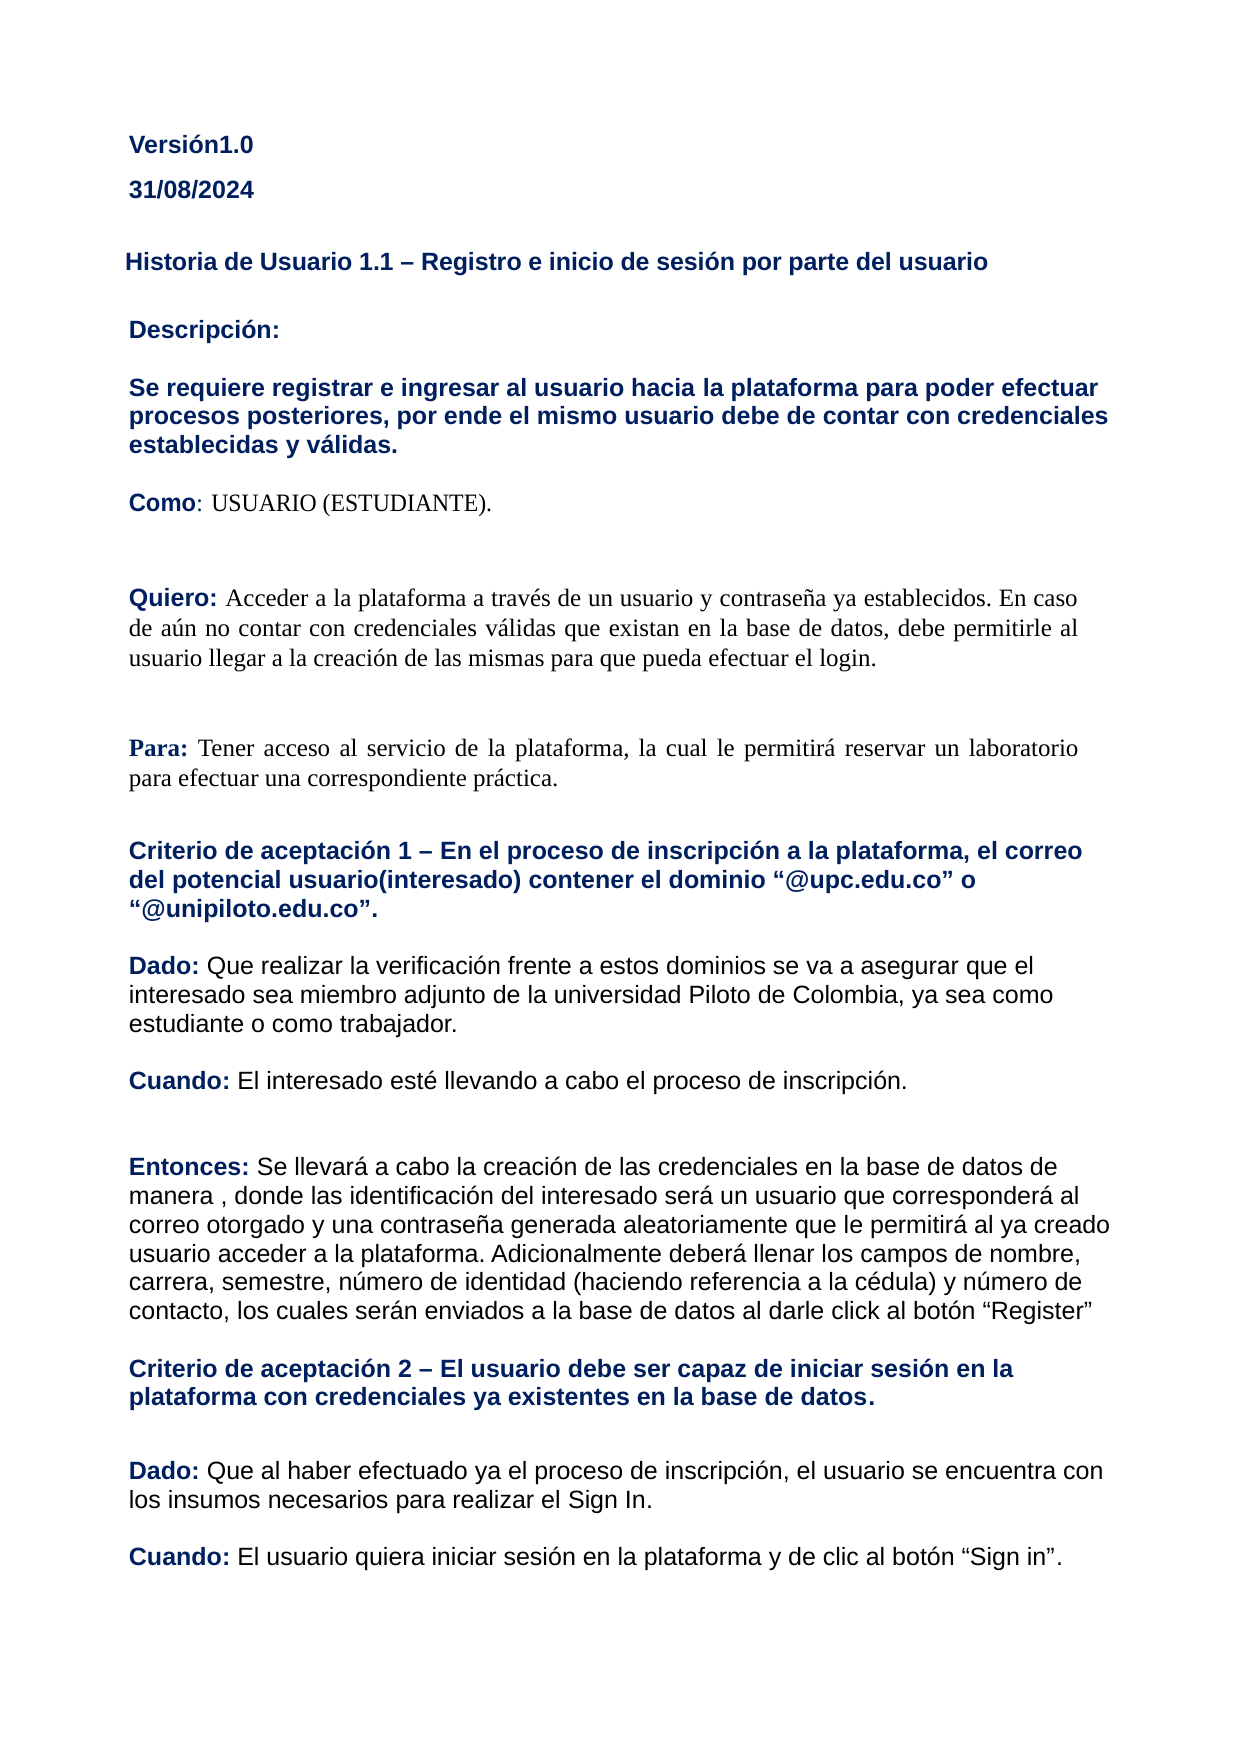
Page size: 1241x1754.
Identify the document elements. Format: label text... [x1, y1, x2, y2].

subtitle Se requiere registrar e ingresar al usuario hacia la plataforma para poder efectuar procesos posteriores, por ende el mismo usuario debe de contar con credenciales establecidas y válidas. [129, 373, 1122, 459]
subtitle Cuando: El interesado esté llevando a cabo el proceso de inscripción. [129, 1066, 1122, 1095]
text Historia de Usuario 1.1 – Registro e inicio de sesión por parte del usuario [118, 247, 1122, 276]
text Quiero: Acceder a la plataforma a través de un usuario y contraseña ya establecidos. En caso de aún no contar con credenciales válidas que existan en la base de datos, debe permitirle al usuario llegar a la creación de las mismas para que pueda efectuar el login. [129, 583, 1080, 672]
subtitle Versión1.0 [129, 129, 286, 158]
subtitle Criterio de aceptación 1 – En el proceso de inscripción a la plataforma, el correo del potencial usuario(interesado) contener el dominio “@upc.edu.co” o “@unipiloto.edu.co”. [129, 836, 1122, 922]
subtitle Criterio de aceptación 2 – El usuario debe ser capaz de iniciar sesión en la plataforma con credenciales ya existentes en la base de datos. [129, 1354, 1122, 1411]
subtitle Descripción: [129, 315, 1122, 344]
text Para: Tener acceso al servicio de la plataforma, la cual le permitirá reservar un laboratorio para efectuar una correspondiente práctica. [129, 733, 1080, 791]
subtitle Cuando: El usuario quiera iniciar sesión en la plataforma y de clic al botón “Sign in”. [129, 1542, 1122, 1571]
subtitle Dado: Que al haber efectuado ya el proceso de inscripción, el usuario se encuentra con los insumos necesarios para realizar el Sign In. [129, 1456, 1122, 1513]
subtitle 31/08/2024 [129, 176, 286, 204]
text Como: USUARIO (ESTUDIANTE). [129, 488, 1122, 516]
subtitle Dado: Que realizar la verificación frente a estos dominios se va a asegurar que el interesado sea miembro adjunto de la universidad Piloto de Colombia, ya sea como estudiante o como trabajador. [129, 951, 1122, 1037]
subtitle Entonces: Se llevará a cabo la creación de las credenciales en la base de datos de manera , donde las identificación del interesado será un usuario que corresponderá al correo otorgado y una contraseña generada aleatoriamente que le permitirá al ya creado usuario acceder a la plataforma. Adicionalmente deberá llenar los campos de nombre, carrera, semestre, número de identidad (haciendo referencia a la cédula) y número de contacto, los cuales serán enviados a la base de datos al darle click al botón “Register” [129, 1152, 1122, 1325]
